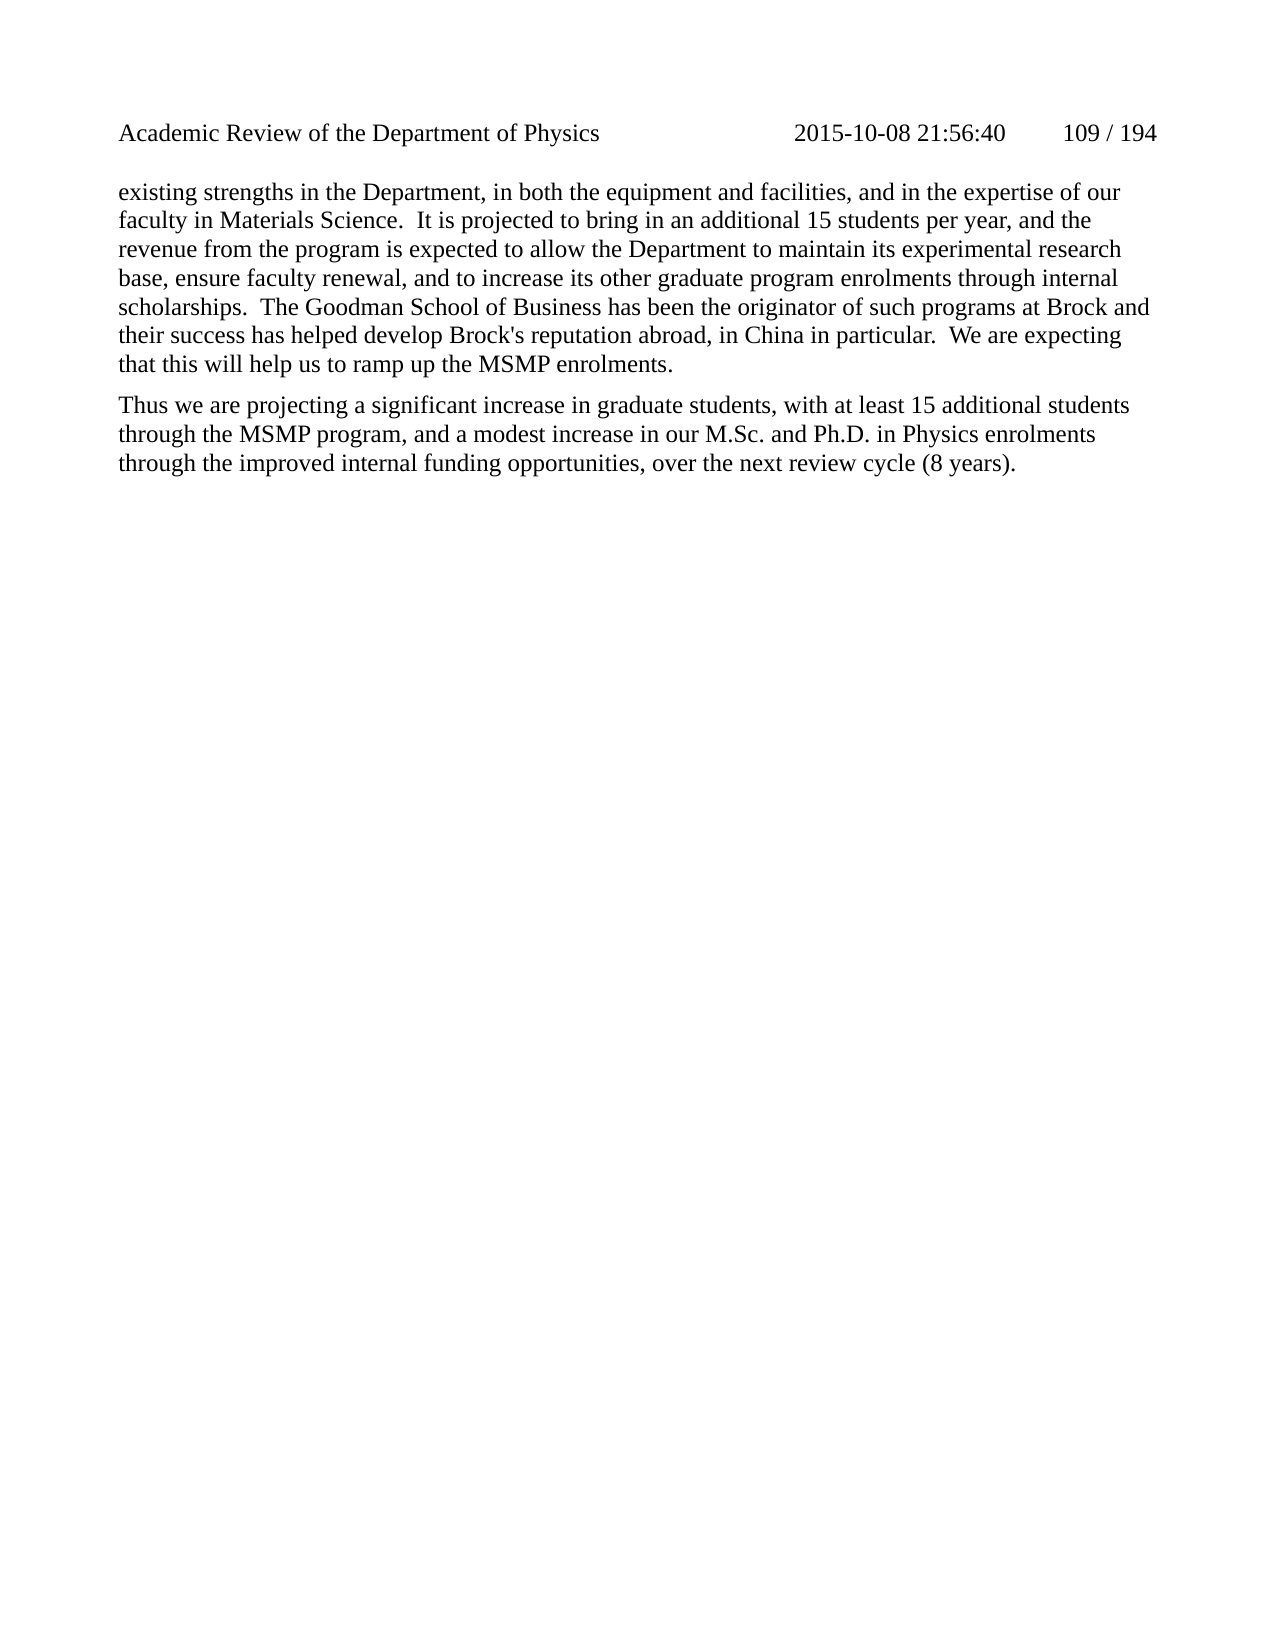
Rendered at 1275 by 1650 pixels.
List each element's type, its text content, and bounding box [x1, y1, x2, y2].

text Thus we are projecting a significant increase in graduate students, with at least 15 additional students through the MSMP program, and a modest increase in our M.Sc. and Ph.D. in Physics enrolments through the improved internal funding opportunities, over the next review cycle (8 years). [118, 391, 1157, 477]
text existing strengths in the Department, in both the equipment and facilities, and in the expertise of our faculty in Materials Science. It is projected to bring in an additional 15 students per year, and the revenue from the program is expected to allow the Department to maintain its experimental research base, ensure faculty renewal, and to increase its other graduate program enrolments through internal scholarships. The Goodman School of Business has been the originator of such programs at Brock and their success has helped develop Brock's reputation abroad, in China in particular. We are expecting that this will help us to ramp up the MSMP enrolments. [118, 177, 1157, 378]
